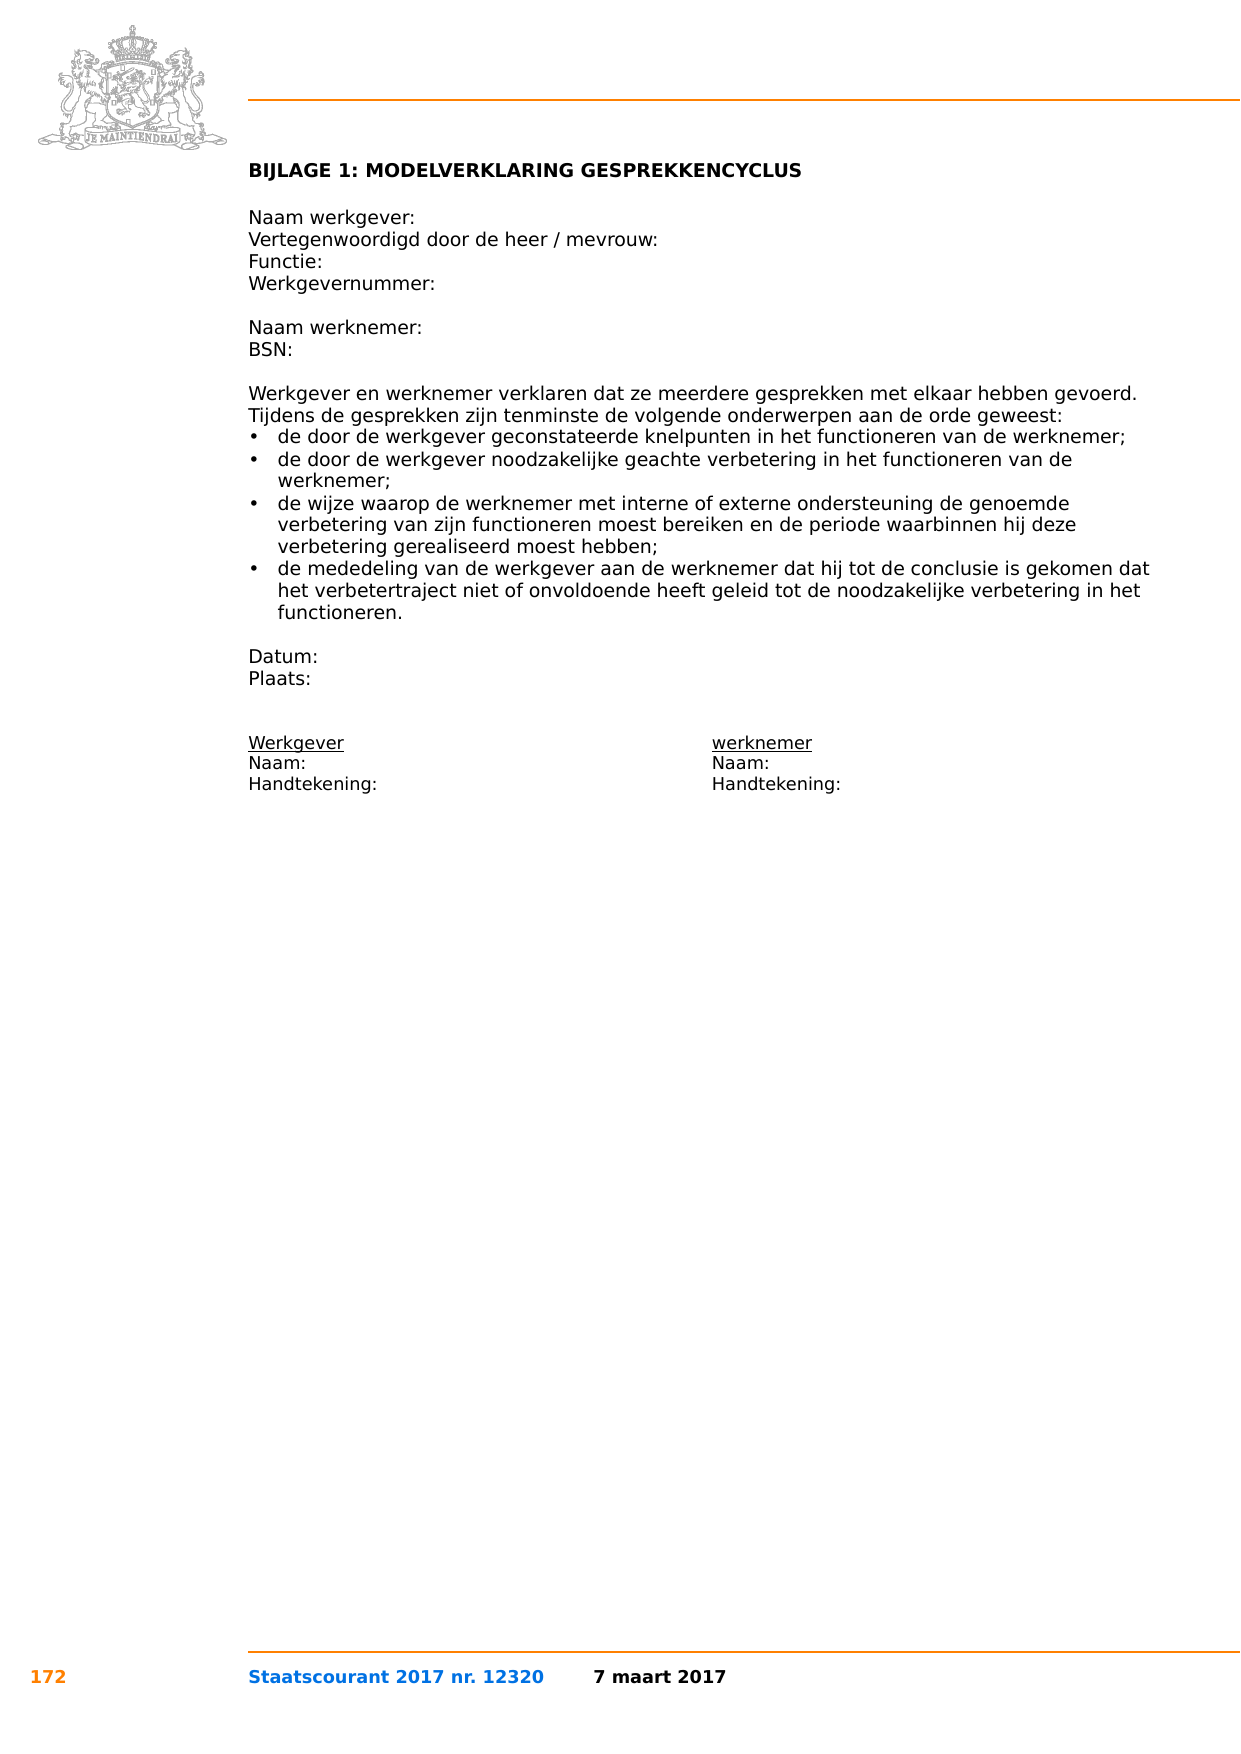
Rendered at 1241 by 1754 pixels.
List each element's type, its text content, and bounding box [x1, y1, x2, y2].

table_cell Handtekening: [248, 774, 706, 794]
text Naam werkgever: [248, 207, 1163, 229]
table_cell Werkgever [248, 733, 706, 753]
picture [38, 25, 227, 150]
text • de door de werkgever noodzakelijke geachte verbetering in het functioneren van de werknemer; [248, 448, 1163, 492]
subtitle BIJLAGE 1: MODELVERKLARING GESPREKKENCYCLUS [248, 160, 1163, 182]
table_cell Handtekening: [706, 774, 1163, 794]
table_cell werknemer [706, 733, 1163, 753]
table_cell Naam: [706, 753, 1163, 774]
text Tijdens de gesprekken zijn tenminste de volgende onderwerpen aan de orde geweest: [248, 404, 1163, 426]
text Werkgevernummer: [248, 273, 1163, 295]
text Vertegenwoordigd door de heer / mevrouw: [248, 229, 1163, 251]
text • de door de werkgever geconstateerde knelpunten in het functioneren van de werknemer; [248, 426, 1163, 448]
table_header [706, 712, 1163, 733]
table_header [248, 712, 706, 733]
text Plaats: [248, 668, 1163, 690]
table_cell Naam: [248, 753, 706, 774]
text Datum: [248, 646, 1163, 668]
text Functie: [248, 251, 1163, 273]
text • de mededeling van de werkgever aan de werknemer dat hij tot de conclusie is gekomen dat het verbetertraject niet of onvoldoende heeft geleid tot de noodzakelijke verbetering in het functioneren. [248, 558, 1163, 624]
text Naam werknemer: [248, 317, 1163, 339]
text • de wijze waarop de werknemer met interne of externe ondersteuning de genoemde verbetering van zijn functioneren moest bereiken en de periode waarbinnen hij deze verbetering gerealiseerd moest hebben; [248, 492, 1163, 558]
text Werkgever en werknemer verklaren dat ze meerdere gesprekken met elkaar hebben gevoerd. [248, 382, 1163, 404]
text BSN: [248, 339, 1163, 361]
